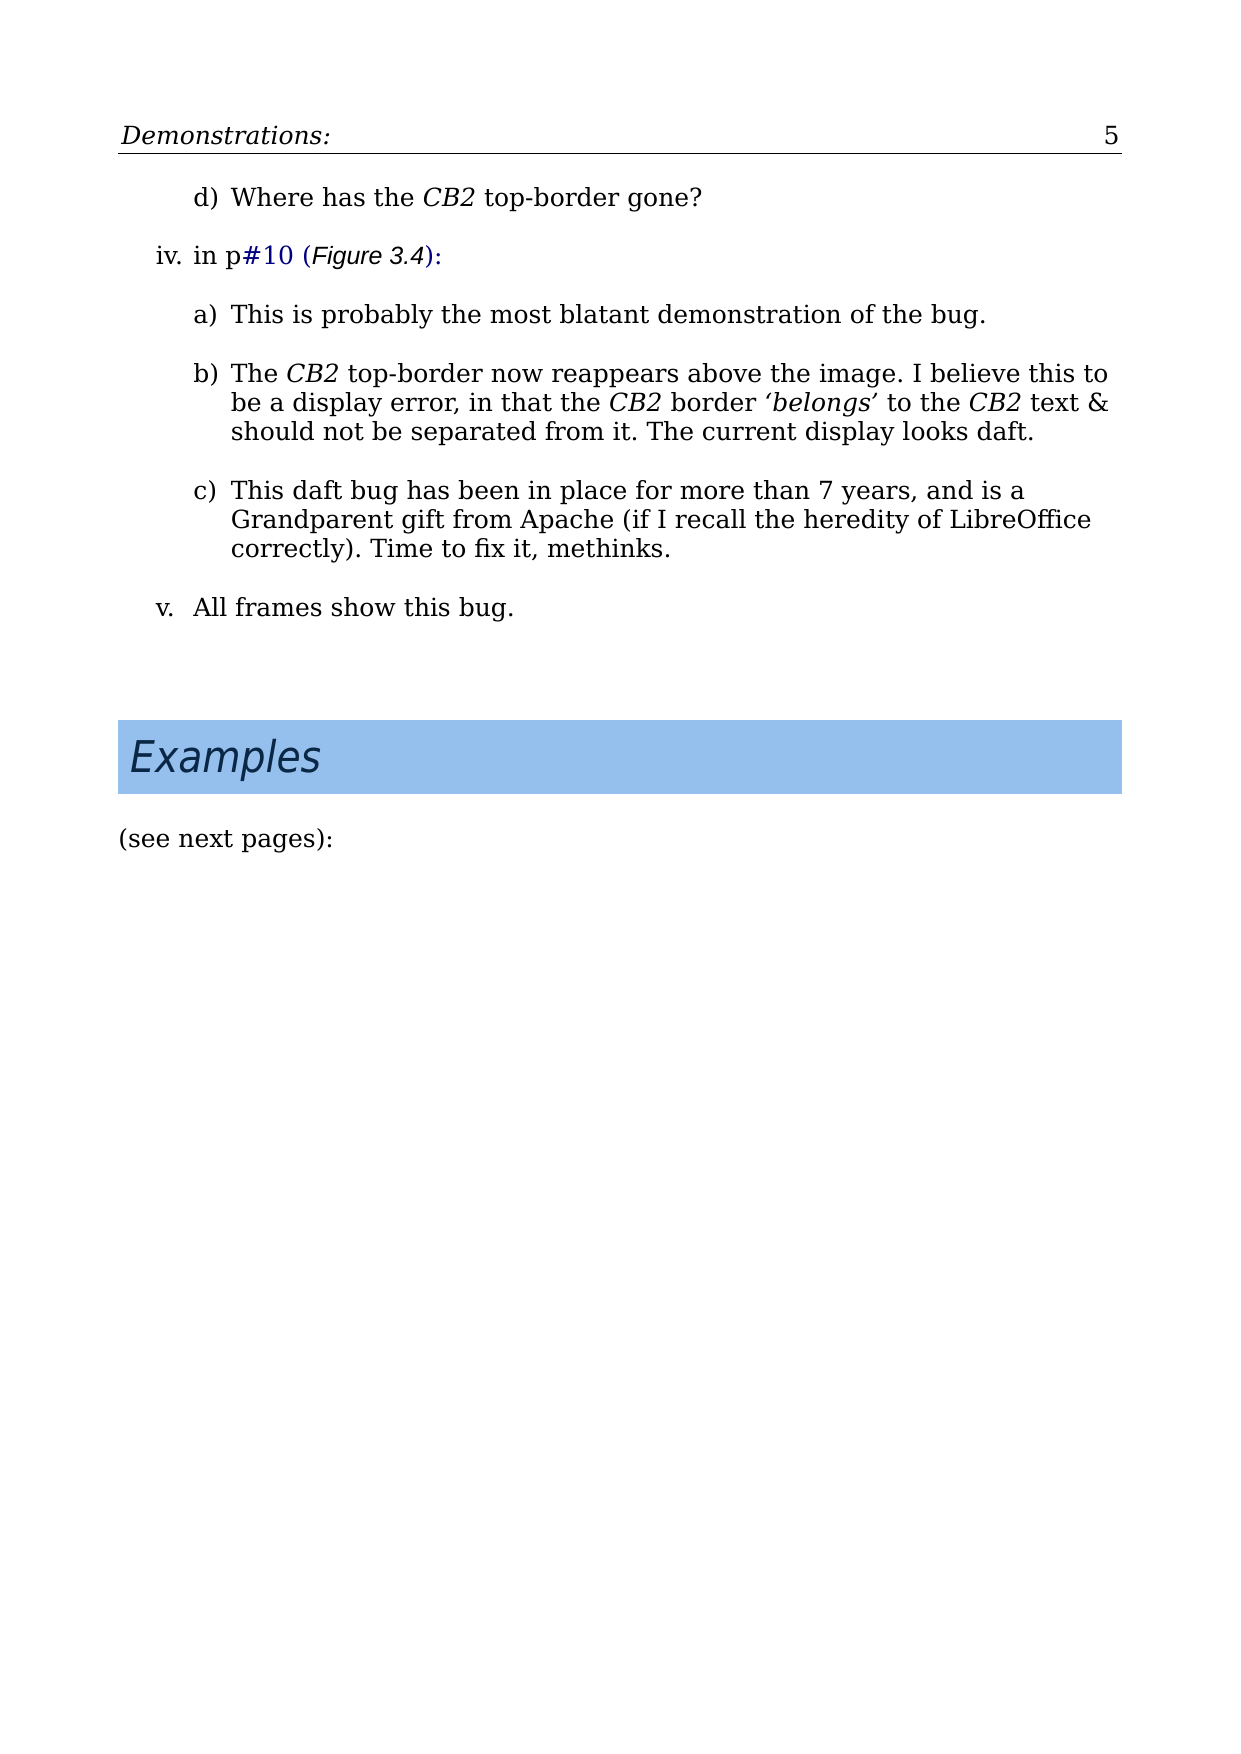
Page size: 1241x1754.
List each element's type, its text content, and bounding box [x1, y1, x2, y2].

text (see next pages): [118, 824, 1122, 853]
subtitle Examples [118, 720, 1122, 794]
list This is probably the most blatant demonstration of the bug. [193, 300, 1122, 329]
list This daft bug has been in place for more than 7 years, and is a Grandparent gift from Apache (if I recall the heredity of LibreOffice correctly). Time to fix it, methinks. [193, 476, 1122, 563]
list The CB2 top-border now reappears above the image. I believe this to be a display error, in that the CB2 border ‘belongs’ to the CB2 text & should not be separated from it. The current display looks daft. [193, 359, 1122, 446]
list in p#9 (Figure 3.4): [156, 241, 1122, 271]
list All frames show this bug. [156, 593, 1122, 622]
list Where has the CB2 top-border gone? [193, 183, 1122, 212]
